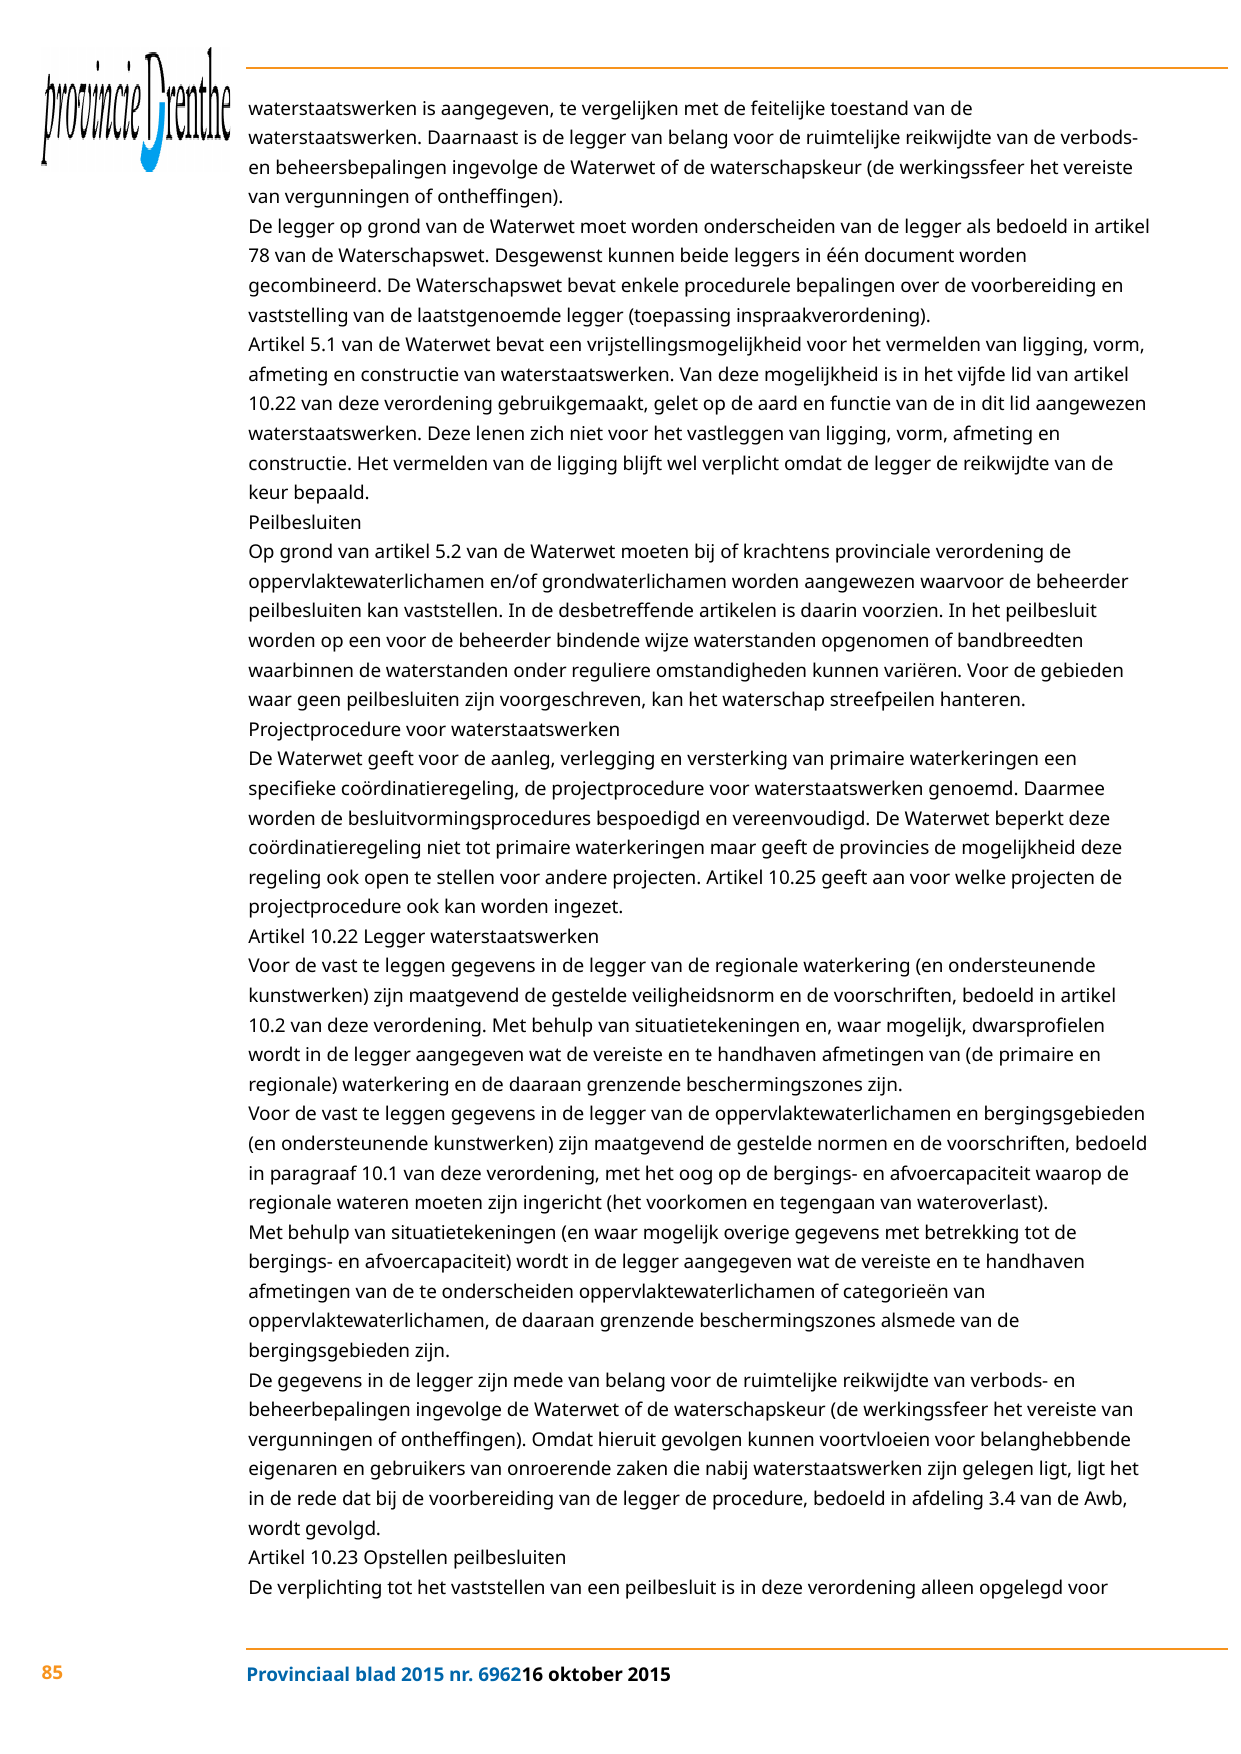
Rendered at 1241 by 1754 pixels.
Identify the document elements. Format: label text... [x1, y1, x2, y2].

text Artikel 10.23 Opstellen peilbesluiten [248, 1544, 1152, 1570]
text Artikel 5.1 van de Waterwet bevat een vrijstellingsmogelijkheid voor het vermelden van ligging, vorm, afmeting en constructie van waterstaatswerken. Van deze mogelijkheid is in het vijfde lid van artikel 10.22 van deze verordening gebruikgemaakt, gelet op de aard en functie van de in dit lid aangewezen waterstaatswerken. Deze lenen zich niet voor het vastleggen van ligging, vorm, afmeting en constructie. Het vermelden van de ligging blijft wel verplicht omdat de legger de reikwijdte van de keur bepaald. [248, 331, 1152, 505]
text De legger op grond van de Waterwet moet worden onderscheiden van de legger als bedoeld in artikel 78 van de Waterschapswet. Desgewenst kunnen beide leggers in één document worden gecombineerd. De Waterschapswet bevat enkele procedurele bepalingen over de voorbereiding en vaststelling van de laatstgenoemde legger (toepassing inspraakverordening). [248, 213, 1152, 328]
text Op grond van artikel 5.2 van de Waterwet moeten bij of krachtens provinciale verordening de oppervlaktewaterlichamen en/of grondwaterlichamen worden aangewezen waarvoor de beheerder peilbesluiten kan vaststellen. In de desbetreffende artikelen is daarin voorzien. In het peilbesluit worden op een voor de beheerder bindende wijze waterstanden opgenomen of bandbreedten waarbinnen de waterstanden onder reguliere omstandigheden kunnen variëren. Voor de gebieden waar geen peilbesluiten zijn voorgeschreven, kan het waterschap streefpeilen hanteren. [248, 538, 1152, 712]
text Artikel 10.22 Legger waterstaatswerken [248, 923, 1152, 949]
text Met behulp van situatietekeningen (en waar mogelijk overige gegevens met betrekking tot de bergings- en afvoercapaciteit) wordt in de legger aangegeven wat de vereiste en te handhaven afmetingen van de te onderscheiden oppervlaktewaterlichamen of categorieën van oppervlaktewaterlichamen, de daaraan grenzende beschermingszones alsmede van de bergingsgebieden zijn. [248, 1219, 1152, 1363]
text De gegevens in de legger zijn mede van belang voor de ruimtelijke reikwijdte van verbods- en beheerbepalingen ingevolge de Waterwet of de waterschapskeur (de werkingssfeer het vereiste van vergunningen of ontheffingen). Omdat hieruit gevolgen kunnen voortvloeien voor belanghebbende eigenaren en gebruikers van onroerende zaken die nabij waterstaatswerken zijn gelegen ligt, ligt het in de rede dat bij de voorbereiding van de legger de procedure, bedoeld in afdeling 3.4 van de Awb, wordt gevolgd. [248, 1367, 1152, 1541]
text De verplichting tot het vaststellen van een peilbesluit is in deze verordening alleen opgelegd voor [248, 1574, 1152, 1600]
text Voor de vast te leggen gegevens in de legger van de regionale waterkering (en ondersteunende kunstwerken) zijn maatgevend de gestelde veiligheidsnorm en de voorschriften, bedoeld in artikel 10.2 van deze verordening. Met behulp van situatietekeningen en, waar mogelijk, dwarsprofielen wordt in de legger aangegeven wat de vereiste en te handhaven afmetingen van (de primaire en regionale) waterkering en de daaraan grenzende beschermingszones zijn. [248, 953, 1152, 1097]
text Voor de vast te leggen gegevens in de legger van de oppervlaktewaterlichamen en bergingsgebieden (en ondersteunende kunstwerken) zijn maatgevend de gestelde normen en de voorschriften, bedoeld in paragraaf 10.1 van deze verordening, met het oog op de bergings- en afvoercapaciteit waarop de regionale wateren moeten zijn ingericht (het voorkomen en tegengaan van wateroverlast). [248, 1101, 1152, 1215]
text Peilbesluiten [248, 509, 1152, 535]
text Projectprocedure voor waterstaatswerken [248, 716, 1152, 742]
picture [41, 47, 231, 172]
text waterstaatswerken is aangegeven, te vergelijken met de feitelijke toestand van de waterstaatswerken. Daarnaast is de legger van belang voor de ruimtelijke reikwijdte van de verbods- en beheersbepalingen ingevolge de Waterwet of de waterschapskeur (de werkingssfeer het vereiste van vergunningen of ontheffingen). [248, 95, 1152, 209]
text De Waterwet geeft voor de aanleg, verlegging en versterking van primaire waterkeringen een specifieke coördinatieregeling, de projectprocedure voor waterstaatswerken genoemd. Daarmee worden de besluitvormingsprocedures bespoedigd en vereenvoudigd. De Waterwet beperkt deze coördinatieregeling niet tot primaire waterkeringen maar geeft de provincies de mogelijkheid deze regeling ook open te stellen voor andere projecten. Artikel 10.25 geeft aan voor welke projecten de projectprocedure ook kan worden ingezet. [248, 746, 1152, 919]
